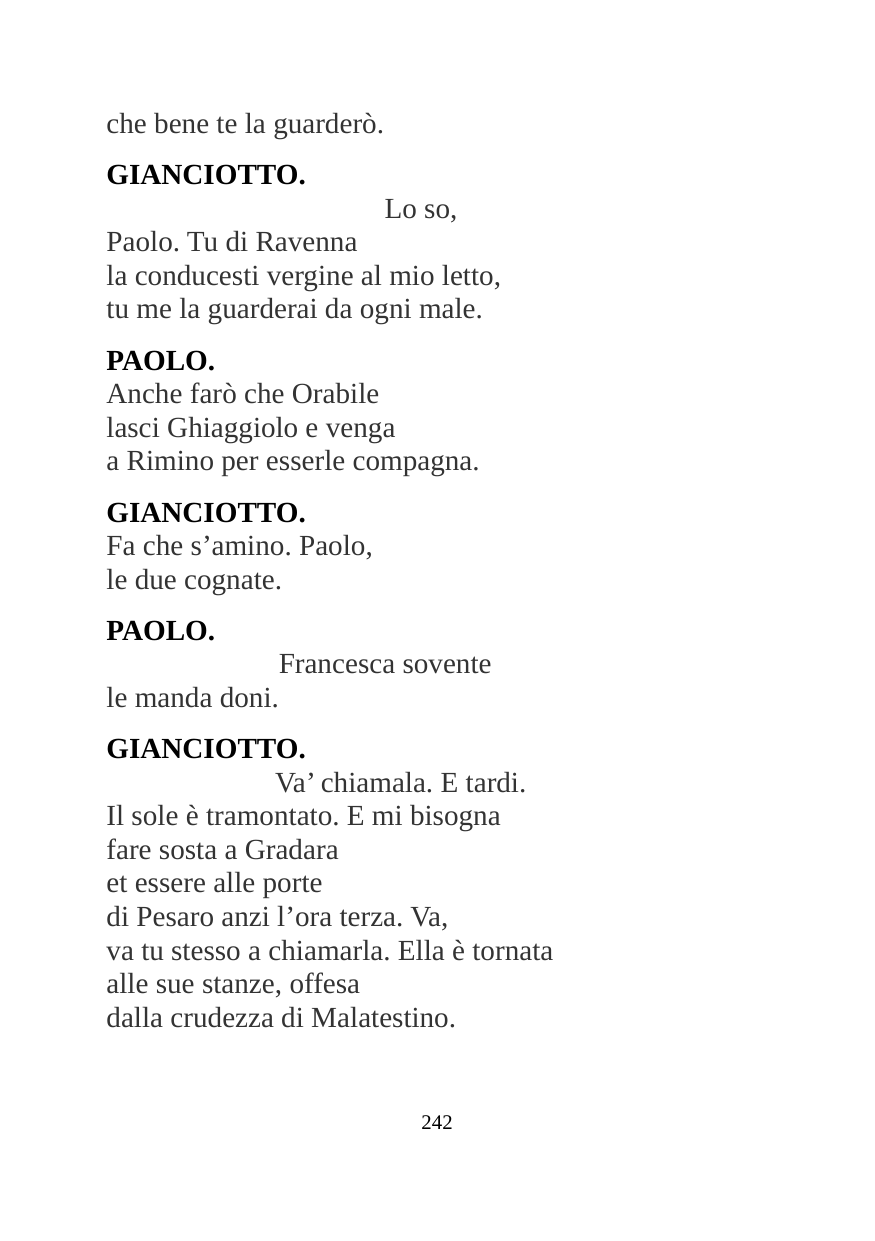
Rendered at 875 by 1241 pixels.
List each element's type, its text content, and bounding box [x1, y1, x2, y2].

text Anche farò che Orabile lasci Ghiaggiolo e venga a Rimino per esserle compagna. [106, 376, 767, 477]
text Lo so, [384, 191, 767, 224]
text Il sole è tramontato. E mi bisogna fare sosta a Gradara et essere alle porte di Pesaro anzi l’ora terza. Va, va tu stesso a chiamarla. Ella è tornata alle sue stanze, offesa dalla crudezza di Malatestino. [106, 798, 767, 1033]
text GIANCIOTTO. [106, 495, 767, 528]
text che bene te la guarderò. [106, 106, 767, 140]
text Va’ chiamala. E tardi. [275, 765, 767, 798]
text GIANCIOTTO. [106, 731, 767, 765]
text PAOLO. [106, 343, 767, 376]
text Francesca sovente [278, 647, 767, 680]
text Fa che s’amino. Paolo, le due cognate. [106, 528, 767, 595]
text Paolo. Tu di Ravenna la conducesti vergine al mio letto, tu me la guarderai da ogni male. [106, 224, 767, 325]
text GIANCIOTTO. [106, 157, 767, 191]
text PAOLO. [106, 613, 767, 647]
text le manda doni. [106, 680, 767, 714]
